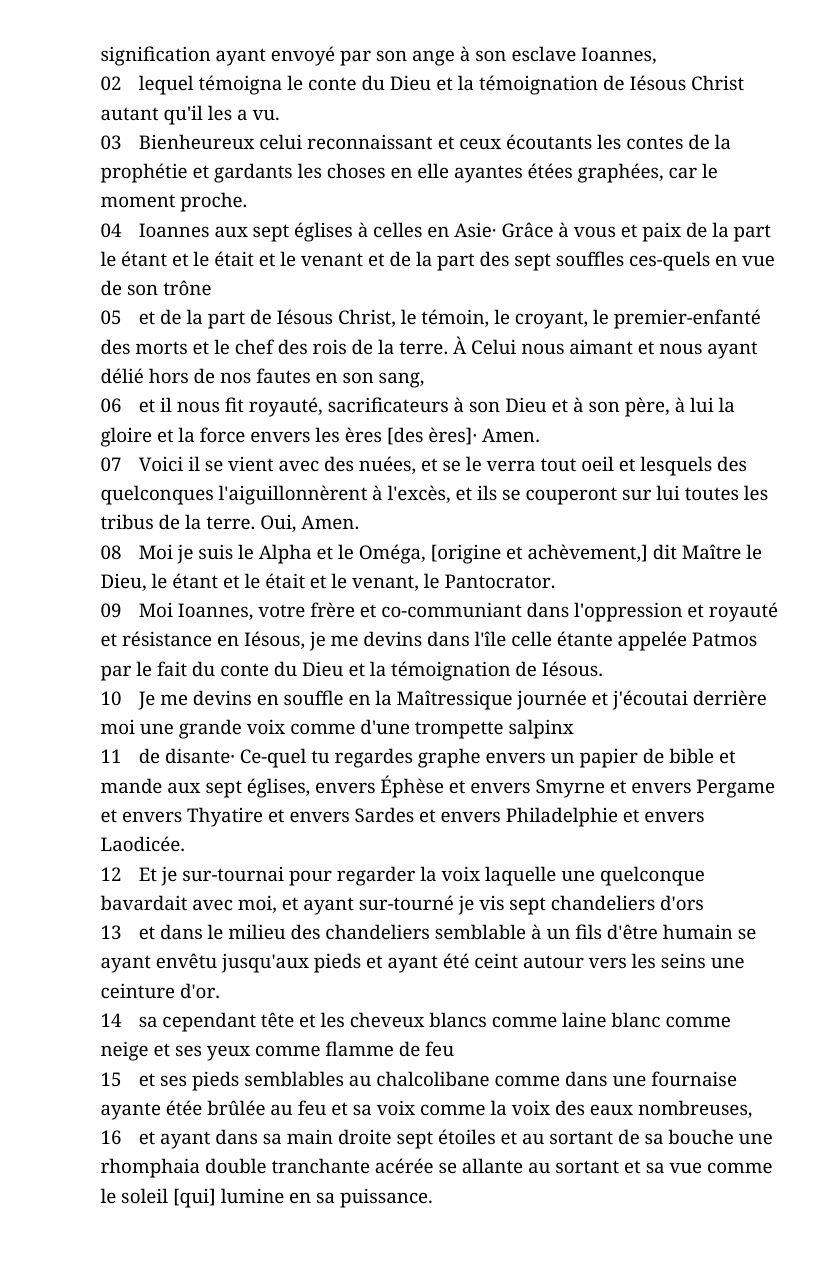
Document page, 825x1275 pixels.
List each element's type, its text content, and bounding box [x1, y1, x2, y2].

text signification ayant envoyé par son ange à son esclave Ioannes, 02 lequel témoigna le conte du Dieu et la témoignation de Iésous Christ autant qu'il les a vu. 03 Bienheureux celui reconnaissant et ceux écoutants les contes de la prophétie et gardants les choses en elle ayantes étées graphées, car le moment proche. 04 Ioannes aux sept églises à celles en Asie· Grâce à vous et paix de la part le étant et le était et le venant et de la part des sept souffles ces-quels en vue de son trône 05 et de la part de Iésous Christ, le témoin, le croyant, le premier-enfanté des morts et le chef des rois de la terre. À Celui nous aimant et nous ayant délié hors de nos fautes en son sang, 06 et il nous fit royauté, sacrificateurs à son Dieu et à son père, à lui la gloire et la force envers les ères [des ères]· Amen. 07 Voici il se vient avec des nuées, et se le verra tout oeil et lesquels des quelconques l'aiguillonnèrent à l'excès, et ils se couperont sur lui toutes les tribus de la terre. Oui, Amen. 08 Moi je suis le Alpha et le Oméga, [origine et achèvement,] dit Maître le Dieu, le étant et le était et le venant, le Pantocrator. 09 Moi Ioannes, votre frère et co-communiant dans l'oppression et royauté et résistance en Iésous, je me devins dans l'île celle étante appelée Patmos par le fait du conte du Dieu et la témoignation de Iésous. 10 Je me devins en souffle en la Maîtressique journée et j'écoutai derrière moi une grande voix comme d'une trompette salpinx 11 de disante· Ce-quel tu regardes graphe envers un papier de bible et mande aux sept églises, envers Éphèse et envers Smyrne et envers Pergame et envers Thyatire et envers Sardes et envers Philadelphie et envers Laodicée. 12 Et je sur-tournai pour regarder la voix laquelle une quelconque bavardait avec moi, et ayant sur-tourné je vis sept chandeliers d'ors 13 et dans le milieu des chandeliers semblable à un fils d'être humain se ayant envêtu jusqu'aux pieds et ayant été ceint autour vers les seins une ceinture d'or. 14 sa cependant tête et les cheveux blancs comme laine blanc comme neige et ses yeux comme flamme de feu 15 et ses pieds semblables au chalcolibane comme dans une fournaise ayante étée brûlée au feu et sa voix comme la voix des eaux nombreuses, 16 et ayant dans sa main droite sept étoiles et au sortant de sa bouche une rhomphaia double tranchante acérée se allante au sortant et sa vue comme le soleil [qui] lumine en sa puissance. [100, 41, 784, 1208]
